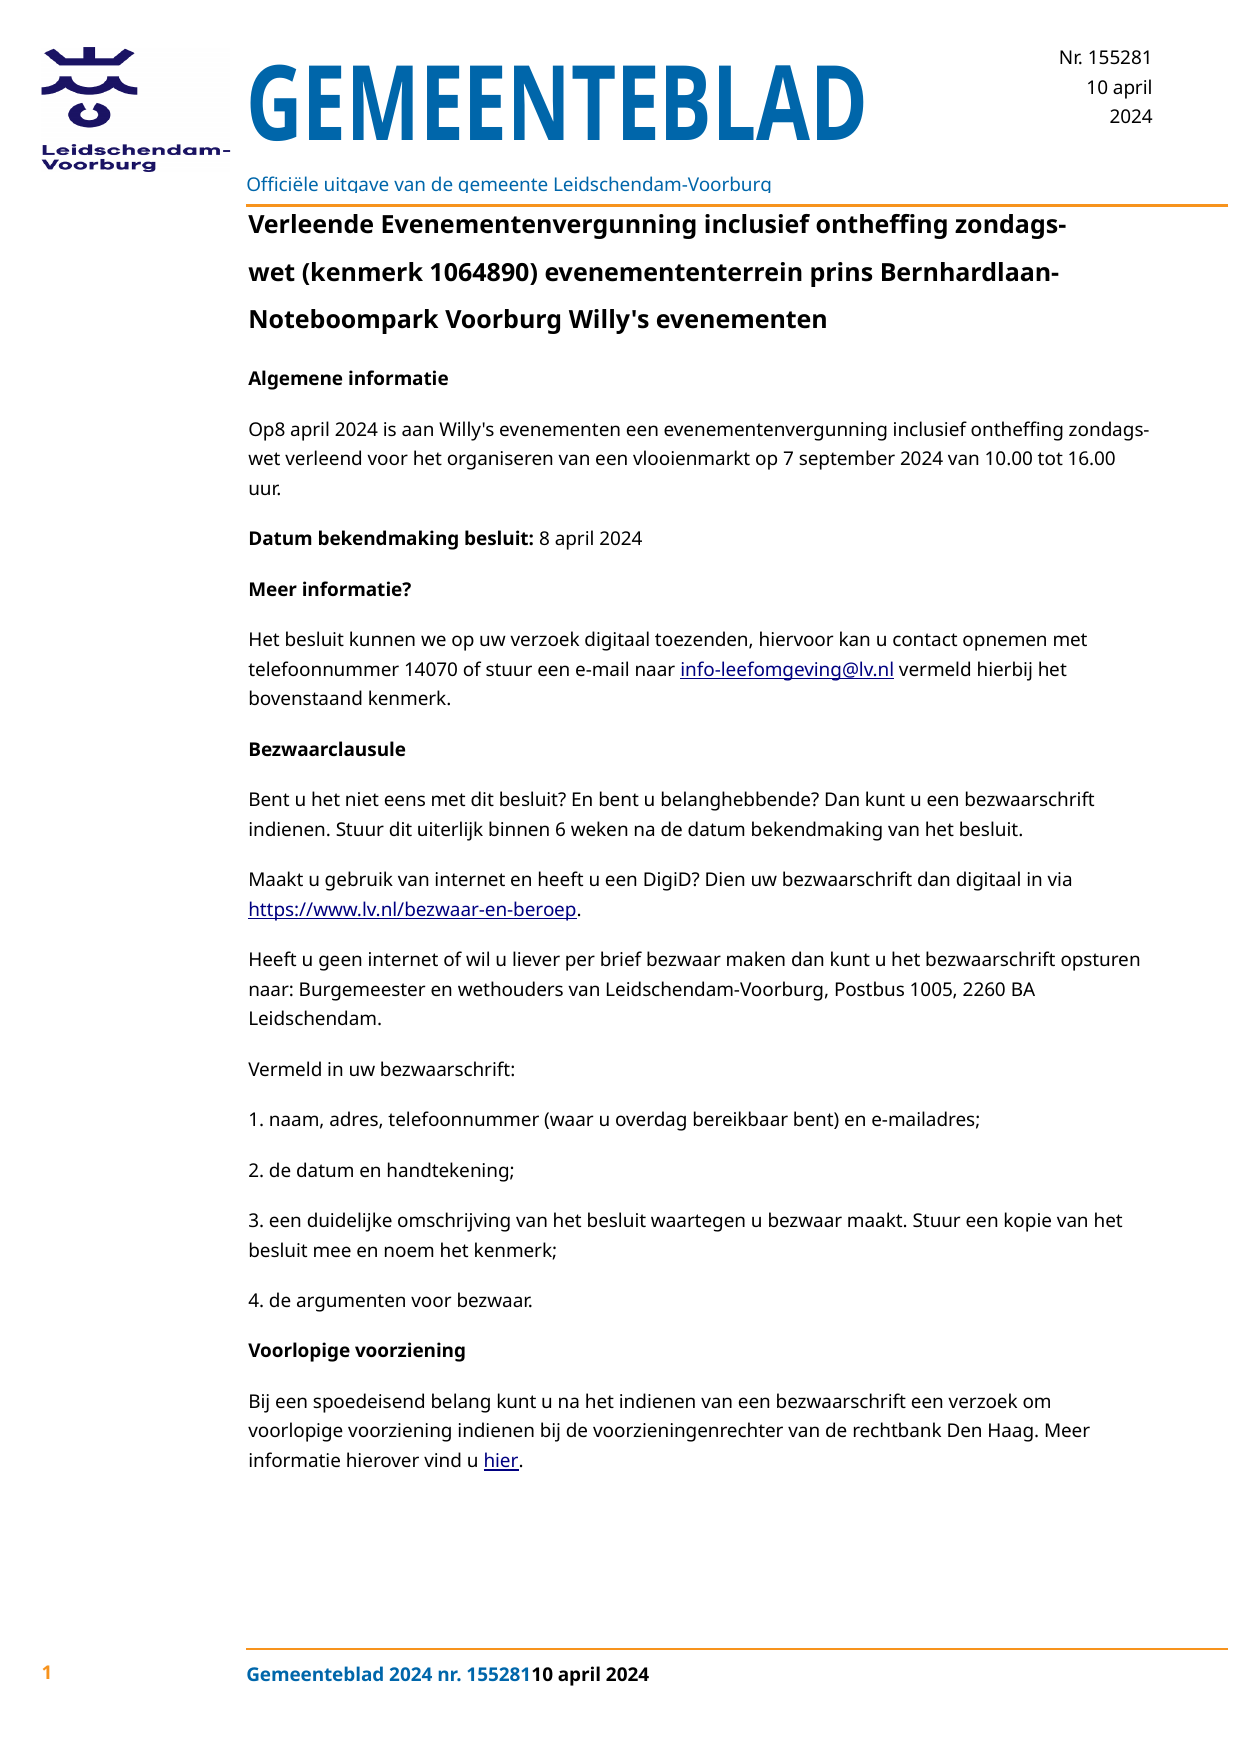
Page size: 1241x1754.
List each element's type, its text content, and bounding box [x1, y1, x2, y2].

text Op8 april 2024 is aan Willy's evenementen een evenementenvergunning inclusief ontheffing zondags-wet verleend voor het organiseren van een vlooienmarkt op 7 september 2024 van 10.00 tot 16.00 uur. [248, 416, 1152, 501]
text Maakt u gebruik van internet en heeft u een DigiD? Dien uw bezwaarschrift dan digitaal in via https://www.lv.nl/bezwaar-en-beroep. [248, 866, 1152, 922]
picture [41, 47, 231, 172]
text Meer informatie? [248, 576, 1152, 602]
text Datum bekendmaking besluit: 8 april 2024 [248, 526, 1152, 551]
text Vermeld in uw bezwaarschrift: [248, 1056, 1152, 1082]
text 1. naam, adres, telefoonnummer (waar u overdag bereikbaar bent) en e-mailadres; [248, 1106, 1152, 1132]
text 2. de datum en handtekening; [248, 1157, 1152, 1182]
text Bent u het niet eens met dit besluit? En bent u belanghebbende? Dan kunt u een bezwaarschrift indienen. Stuur dit uiterlijk binnen 6 weken na de datum bekendmaking van het besluit. [248, 786, 1152, 842]
text Bij een spoedeisend belang kunt u na het indienen van een bezwaarschrift een verzoek om voorlopige voorziening indienen bij de voorzieningenrechter van de rechtbank Den Haag. Meer informatie hierover vind u hier. [248, 1388, 1152, 1473]
text Voorlopige voorziening [248, 1338, 1152, 1363]
text Het besluit kunnen we op uw verzoek digitaal toezenden, hiervoor kan u contact opnemen met telefoonnummer 14070 of stuur een e-mail naar info-leefomgeving@lv.nl vermeld hierbij het bovenstaand kenmerk. [248, 626, 1152, 711]
text Verleende Evenementenvergunning inclusief ontheffing zondags-wet (kenmerk 1064890) evenemententerrein prins Bernhardlaan-Noteboompark Voorburg Willy's evenementen [248, 207, 1152, 336]
text Heeft u geen internet of wil u liever per brief bezwaar maken dan kunt u het bezwaarschrift opsturen naar: Burgemeester en wethouders van Leidschendam-Voorburg, Postbus 1005, 2260 BA Leidschendam. [248, 946, 1152, 1031]
text 4. de argumenten voor bezwaar. [248, 1287, 1152, 1313]
text 3. een duidelijke omschrijving van het besluit waartegen u bezwaar maakt. Stuur een kopie van het besluit mee en noem het kenmerk; [248, 1207, 1152, 1262]
text Algemene informatie [248, 366, 1152, 391]
text Bezwaarclausule [248, 736, 1152, 762]
